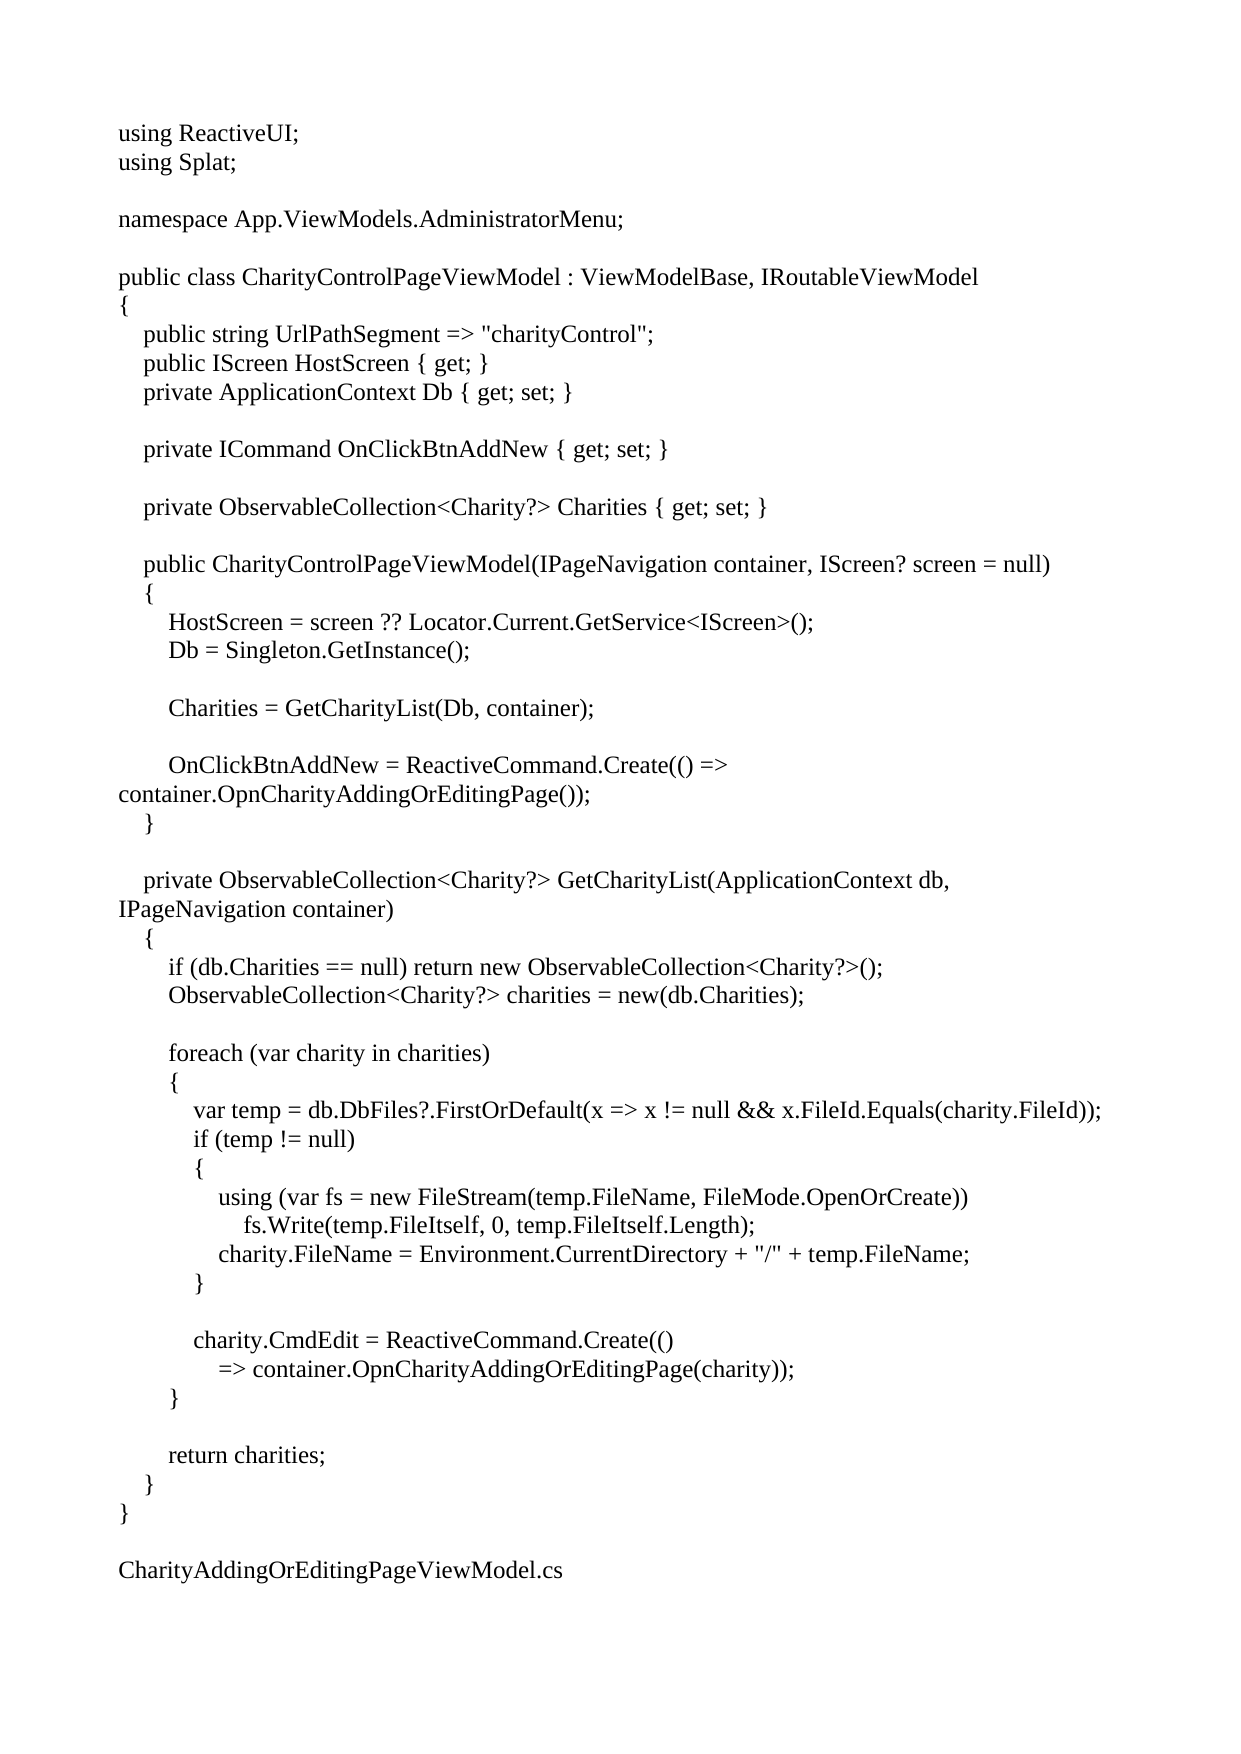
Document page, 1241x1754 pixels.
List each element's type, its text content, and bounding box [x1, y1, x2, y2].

subtitle CharityAddingOrEditingPageViewModel.cs [118, 1556, 1122, 1613]
subtitle using ReactiveUI; using Splat; namespace App.ViewModels.AdministratorMenu; public class CharityControlPageViewModel : ViewModelBase, IRoutableViewModel { public string UrlPathSegment => "charityControl"; public IScreen HostScreen { get; } private ApplicationContext Db { get; set; } private ICommand OnClickBtnAddNew { get; set; } private ObservableCollection<Charity?> Charities { get; set; } public CharityControlPageViewModel(IPageNavigation container, IScreen? screen = null) { HostScreen = screen ?? Locator.Current.GetService<IScreen>(); Db = Singleton.GetInstance(); Charities = GetCharityList(Db, container); OnClickBtnAddNew = ReactiveCommand.Create(() => container.OpnCharityAddingOrEditingPage()); } private ObservableCollection<Charity?> GetCharityList(ApplicationContext db, IPageNavigation container) { if (db.Charities == null) return new ObservableCollection<Charity?>(); ObservableCollection<Charity?> charities = new(db.Charities); foreach (var charity in charities) { var temp = db.DbFiles?.FirstOrDefault(x => x != null && x.FileId.Equals(charity.FileId)); if (temp != null) { using (var fs = new FileStream(temp.FileName, FileMode.OpenOrCreate)) fs.Write(temp.FileItself, 0, temp.FileItself.Length); charity.FileName = Environment.CurrentDirectory + "/" + temp.FileName; } charity.CmdEdit = ReactiveCommand.Create(() => container.OpnCharityAddingOrEditingPage(charity)); } return charities; } } [118, 118, 1122, 1556]
